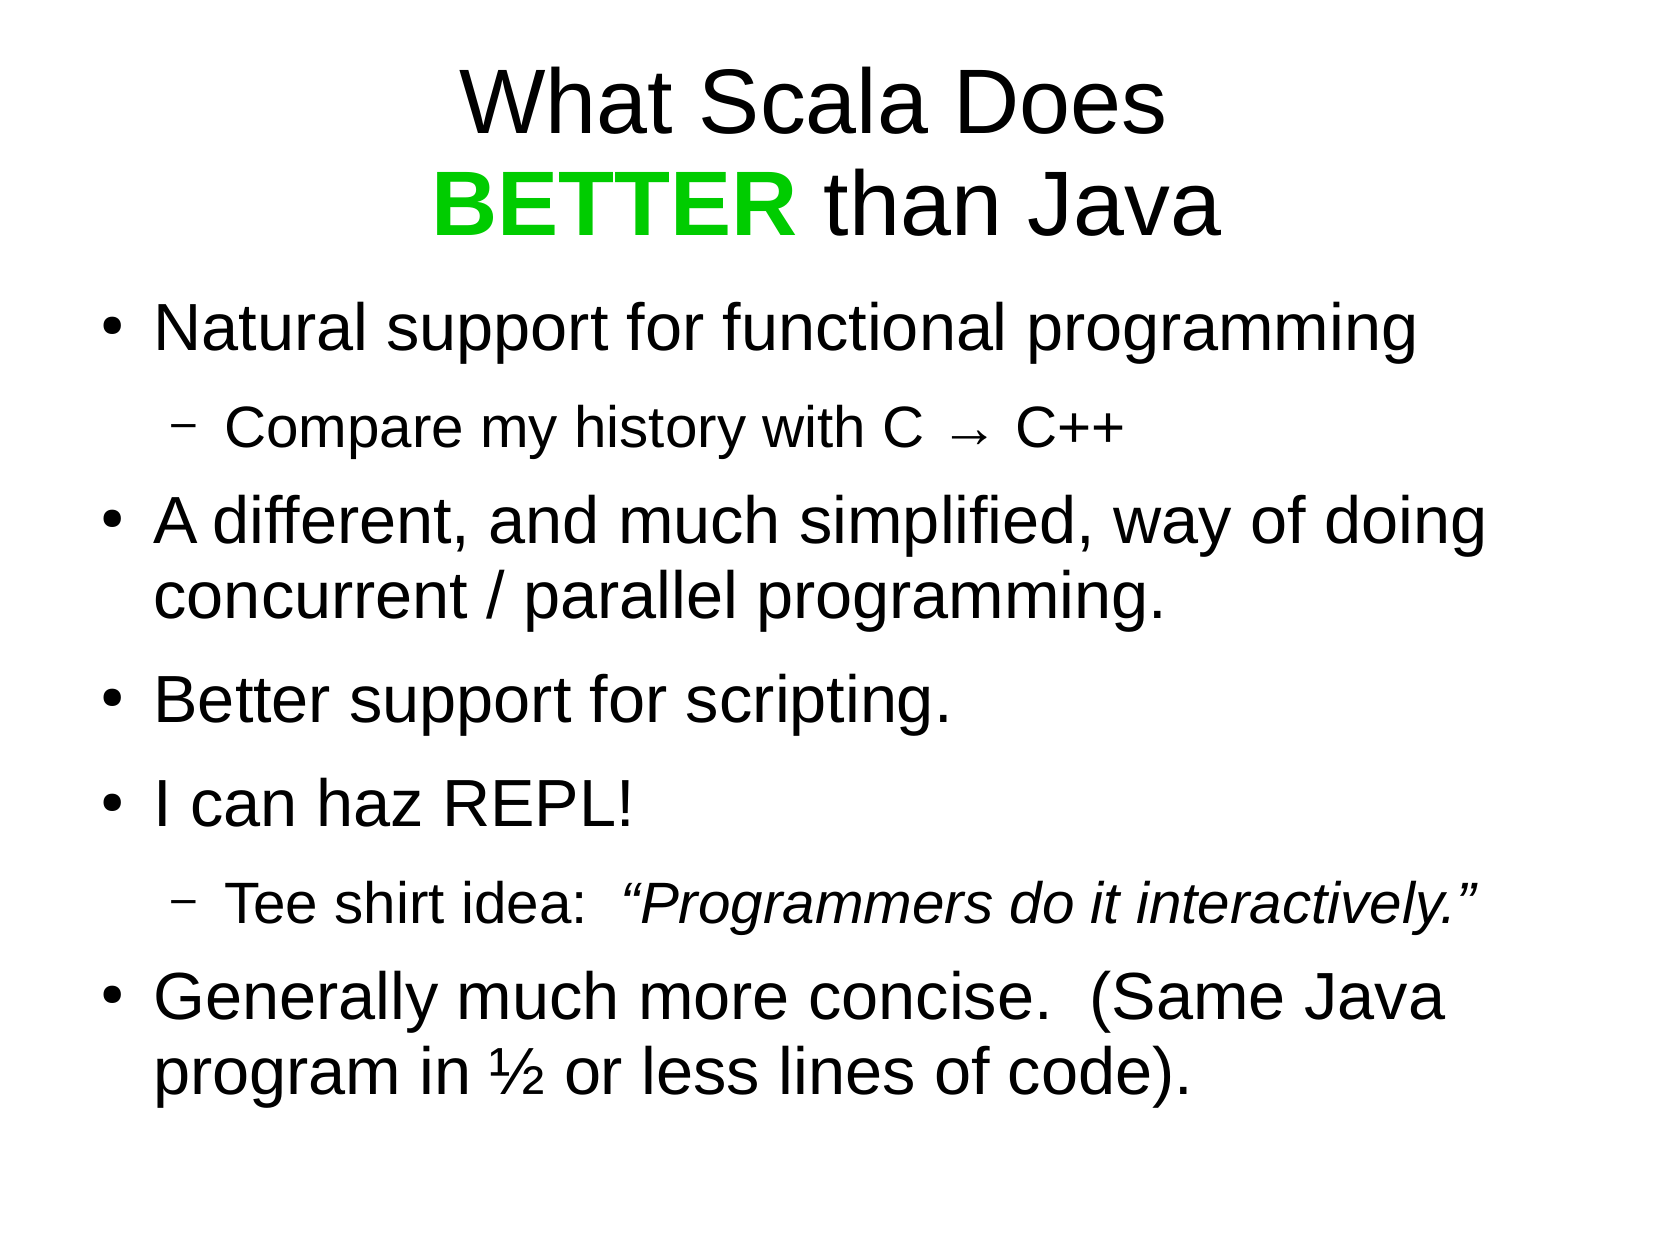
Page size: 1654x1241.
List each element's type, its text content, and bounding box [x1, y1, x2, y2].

list Natural support for functional programming Compare my history with C → C++ A different, and much simplified, way of doing concurrent / parallel programming. Better support for scripting. I can haz REPL! Tee shirt idea: “Programmers do it interactively.” Generally much more concise. (Same Java program in ½ or less lines of code). [82, 290, 1571, 1010]
title What Scala Does BETTER than Java [82, 49, 1571, 257]
